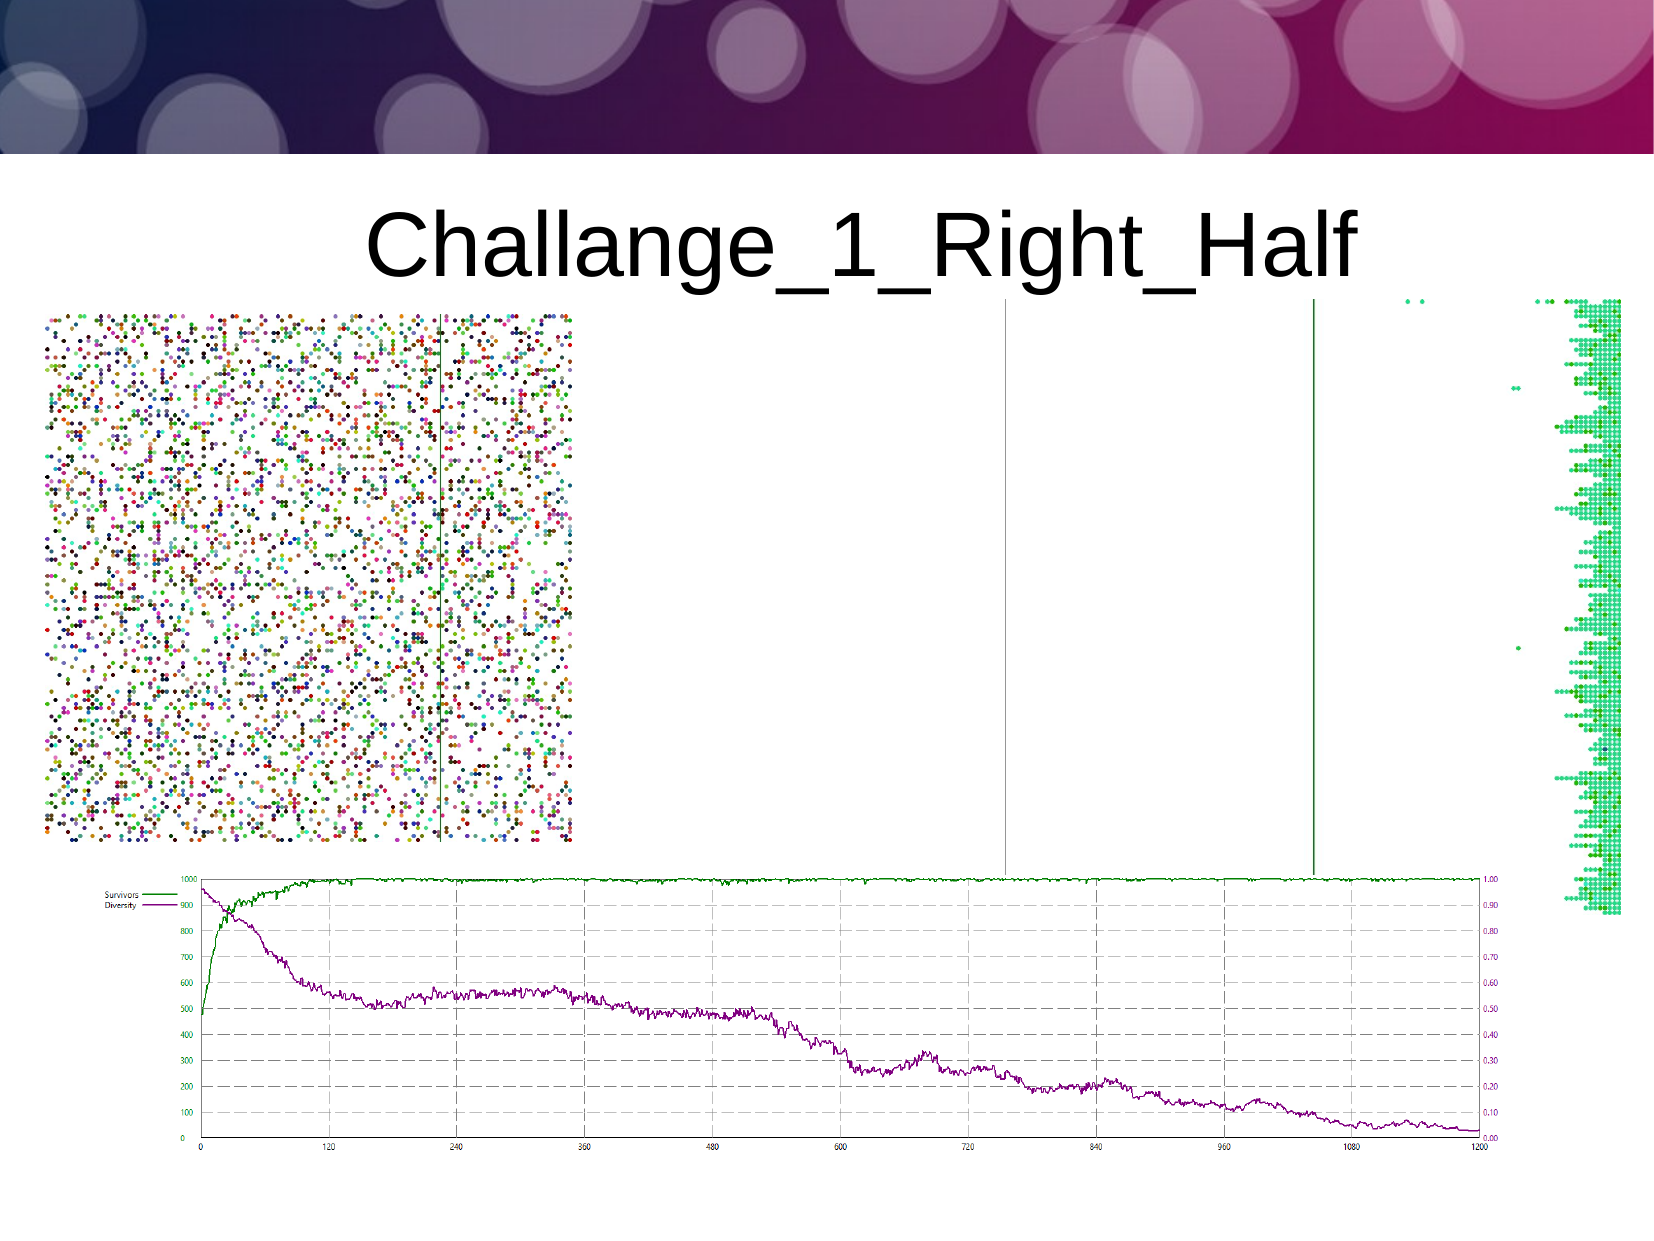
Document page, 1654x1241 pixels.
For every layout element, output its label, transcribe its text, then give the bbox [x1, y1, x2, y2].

picture [45, 314, 572, 842]
title Challange_1_Right_Half [82, 142, 1571, 348]
picture [0, 0, 1654, 154]
picture [101, 299, 1621, 1156]
